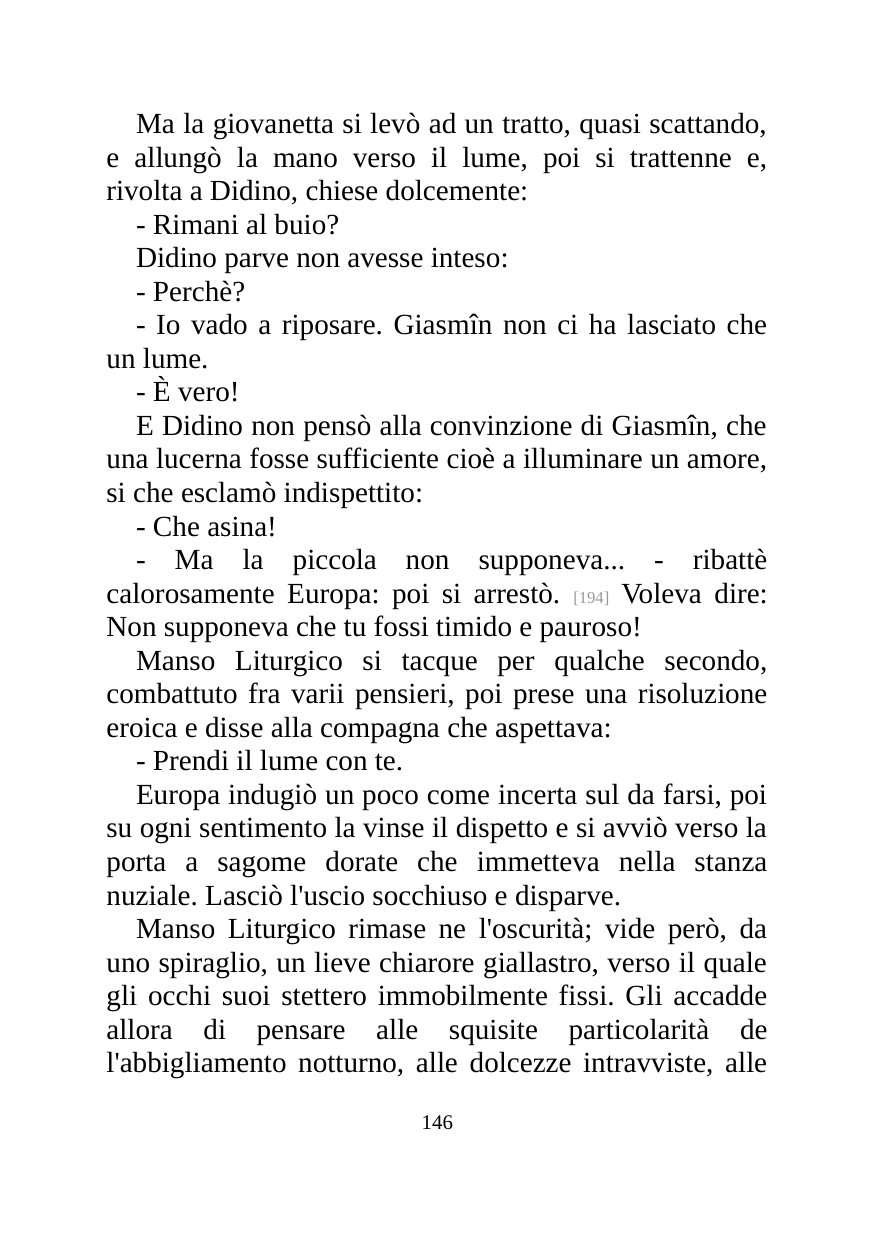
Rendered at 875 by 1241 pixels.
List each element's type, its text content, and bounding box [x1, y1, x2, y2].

text - È vero! [106, 374, 768, 408]
text Manso Liturgico rimase ne l'oscurità; vide però, da uno spiraglio, un lieve chiarore giallastro, verso il quale gli occhi suoi stettero immobilmente fissi. Gli accadde allora di pensare alle squisite particolarità de l'abbigliamento notturno, alle dolcezze intravviste, alle [106, 911, 768, 1079]
text Europa indugiò un poco come incerta sul da farsi, poi su ogni sentimento la vinse il dispetto e si avviò verso la porta a sagome dorate che immetteva nella stanza nuziale. Lasciò l'uscio socchiuso e disparve. [106, 777, 768, 911]
text Ma la giovanetta si levò ad un tratto, quasi scattando, e allungò la mano verso il lume, poi si trattenne e, rivolta a Didino, chiese dolcemente: [106, 106, 768, 207]
text Didino parve non avesse inteso: [106, 240, 768, 274]
text Manso Liturgico si tacque per qualche secondo, combattuto fra varii pensieri, poi prese una risoluzione eroica e disse alla compagna che aspettava: [106, 643, 768, 743]
text - Prendi il lume con te. [106, 743, 768, 777]
text - Rimani al buio? [106, 207, 768, 240]
text - Che asina! [106, 509, 768, 542]
text E Didino non pensò alla convinzione di Giasmîn, che una lucerna fosse sufficiente cioè a illuminare un amore, si che esclamò indispettito: [106, 408, 768, 509]
text - Perchè? [106, 274, 768, 307]
text - Ma la piccola non supponeva... - ribattè calorosamente Europa: poi si arrestò. [194] Voleva dire: Non supponeva che tu fossi timido e pauroso! [106, 542, 768, 643]
text - Io vado a riposare. Giasmîn non ci ha lasciato che un lume. [106, 307, 768, 374]
